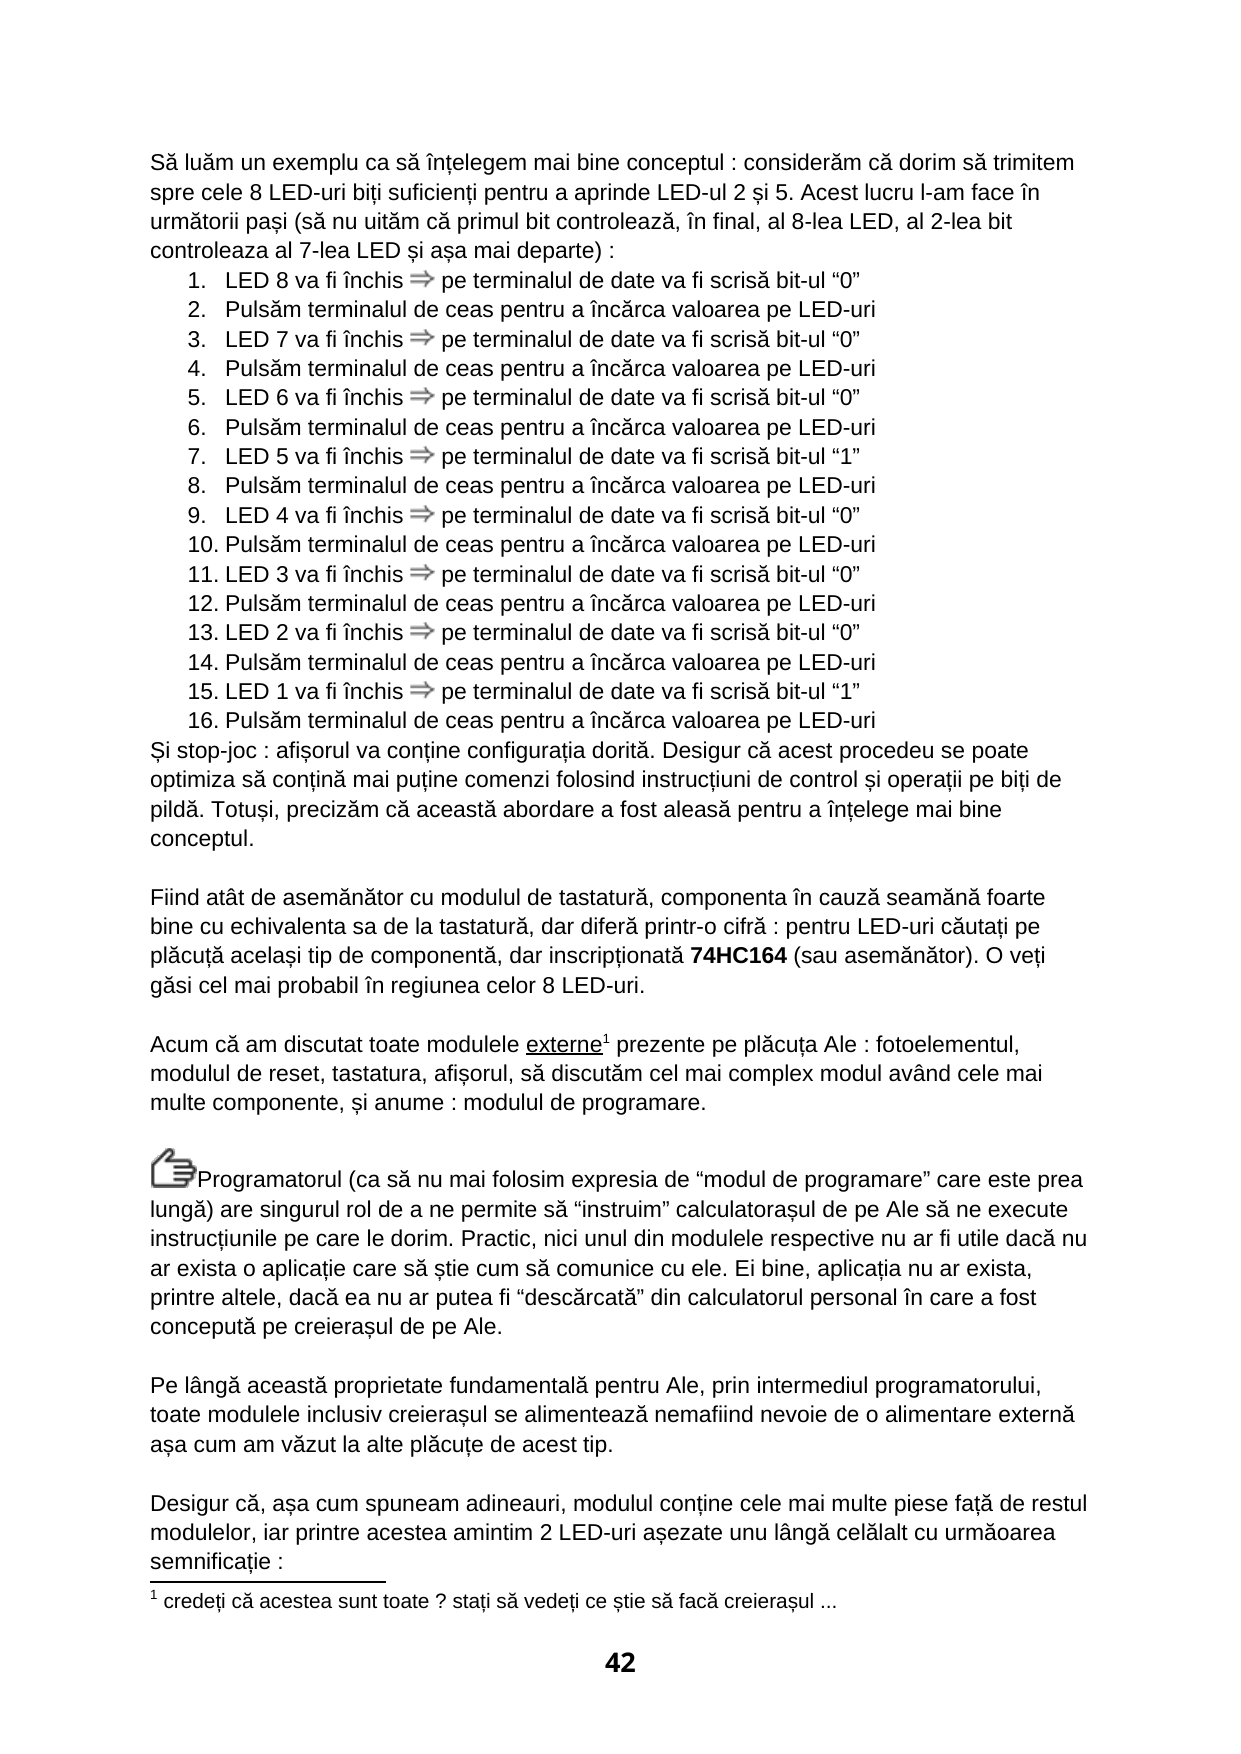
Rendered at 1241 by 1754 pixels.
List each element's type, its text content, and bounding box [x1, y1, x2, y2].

list LED 5 va fi închis pe terminalul de date va fi scrisă bit-ul “1” [187, 444, 1090, 469]
list Pulsăm terminalul de ceas pentru a încărca valoarea pe LED-uri [187, 532, 1090, 557]
picture [409, 269, 435, 289]
list LED 6 va fi închis pe terminalul de date va fi scrisă bit-ul “0” [187, 385, 1090, 411]
list Pulsăm terminalul de ceas pentru a încărca valoarea pe LED-uri [187, 591, 1090, 616]
text Pe lângă această proprietate fundamentală pentru Ale, prin intermediul programatorului, toate modulele inclusiv creierașul se alimentează nemafiind nevoie de o alimentare externă așa cum am văzut la alte plăcuțe de acest tip. [150, 1373, 1090, 1457]
picture [409, 680, 435, 700]
text Programatorul (ca să nu mai folosim expresia de “modul de programare” care este prea lungă) are singurul rol de a ne permite să “instruim” calculatorașul de pe Ale să ne execute instrucțiunile pe care le dorim. Practic, nici unul din modulele respective nu ar fi utile dacă nu ar exista o aplicație care să știe cum să comunice cu ele. Ei bine, aplicația nu ar exista, printre altele, dacă ea nu ar putea fi “descărcată” din calculatorul personal în care a fost concepută pe creierașul de pe Ale. [150, 1149, 1090, 1339]
picture [150, 1148, 197, 1188]
text Fiind atât de asemănător cu modulul de tastatură, componenta în cauză seamănă foarte bine cu echivalenta sa de la tastatură, dar diferă printr-o cifră : pentru LED-uri căutați pe plăcuță același tip de componentă, dar inscripționată 74HC164 (sau asemănător). O veți găsi cel mai probabil în regiunea celor 8 LED-uri. [150, 884, 1090, 998]
list Pulsăm terminalul de ceas pentru a încărca valoarea pe LED-uri [187, 708, 1090, 734]
picture [409, 622, 435, 641]
picture [409, 445, 435, 465]
text Desigur că, așa cum spuneam adineauri, modulul conține cele mai multe piese față de restul modulelor, iar printre acestea amintim 2 LED-uri așezate unu lângă celălalt cu urmăoarea semnificație : [150, 1490, 1090, 1574]
picture [409, 563, 435, 582]
list Pulsăm terminalul de ceas pentru a încărca valoarea pe LED-uri [187, 649, 1090, 675]
list LED 4 va fi închis pe terminalul de date va fi scrisă bit-ul “0” [187, 502, 1090, 528]
list LED 8 va fi închis pe terminalul de date va fi scrisă bit-ul “0” [187, 267, 1090, 293]
text Să luăm un exemplu ca să înțelegem mai bine conceptul : considerăm că dorim să trimitem spre cele 8 LED-uri biți suficienți pentru a aprinde LED-ul 2 și 5. Acest lucru l-am face în următorii pași (să nu uităm că primul bit controlează, în final, al 8-lea LED, al 2-lea bit controleaza al 7-lea LED și așa mai departe) : [150, 150, 1090, 264]
list Pulsăm terminalul de ceas pentru a încărca valoarea pe LED-uri [187, 473, 1090, 499]
picture [409, 504, 435, 524]
text credeți că acestea sunt toate ? stați să vedeți ce știe să facă creierașul ... [150, 1588, 1090, 1613]
list Pulsăm terminalul de ceas pentru a încărca valoarea pe LED-uri [187, 356, 1090, 381]
list LED 2 va fi închis pe terminalul de date va fi scrisă bit-ul “0” [187, 620, 1090, 646]
text Acum că am discutat toate modulele externe prezente pe plăcuța Ale : fotoelementul, modulul de reset, tastatura, afișorul, să discutăm cel mai complex modul având cele mai multe componente, și anume : modulul de programare. [150, 1031, 1090, 1116]
text Și stop-joc : afișorul va conține configurația dorită. Desigur că acest procedeu se poate optimiza să conțină mai puține comenzi folosind instrucțiuni de control și operații pe biți de pildă. Totuși, precizăm că această abordare a fost aleasă pentru a înțelege mai bine conceptul. [150, 737, 1090, 851]
list Pulsăm terminalul de ceas pentru a încărca valoarea pe LED-uri [187, 297, 1090, 322]
list LED 1 va fi închis pe terminalul de date va fi scrisă bit-ul “1” [187, 679, 1090, 704]
list Pulsăm terminalul de ceas pentru a încărca valoarea pe LED-uri [187, 414, 1090, 440]
list LED 3 va fi închis pe terminalul de date va fi scrisă bit-ul “0” [187, 561, 1090, 587]
list LED 7 va fi închis pe terminalul de date va fi scrisă bit-ul “0” [187, 326, 1090, 352]
picture [409, 328, 435, 347]
picture [409, 387, 435, 406]
